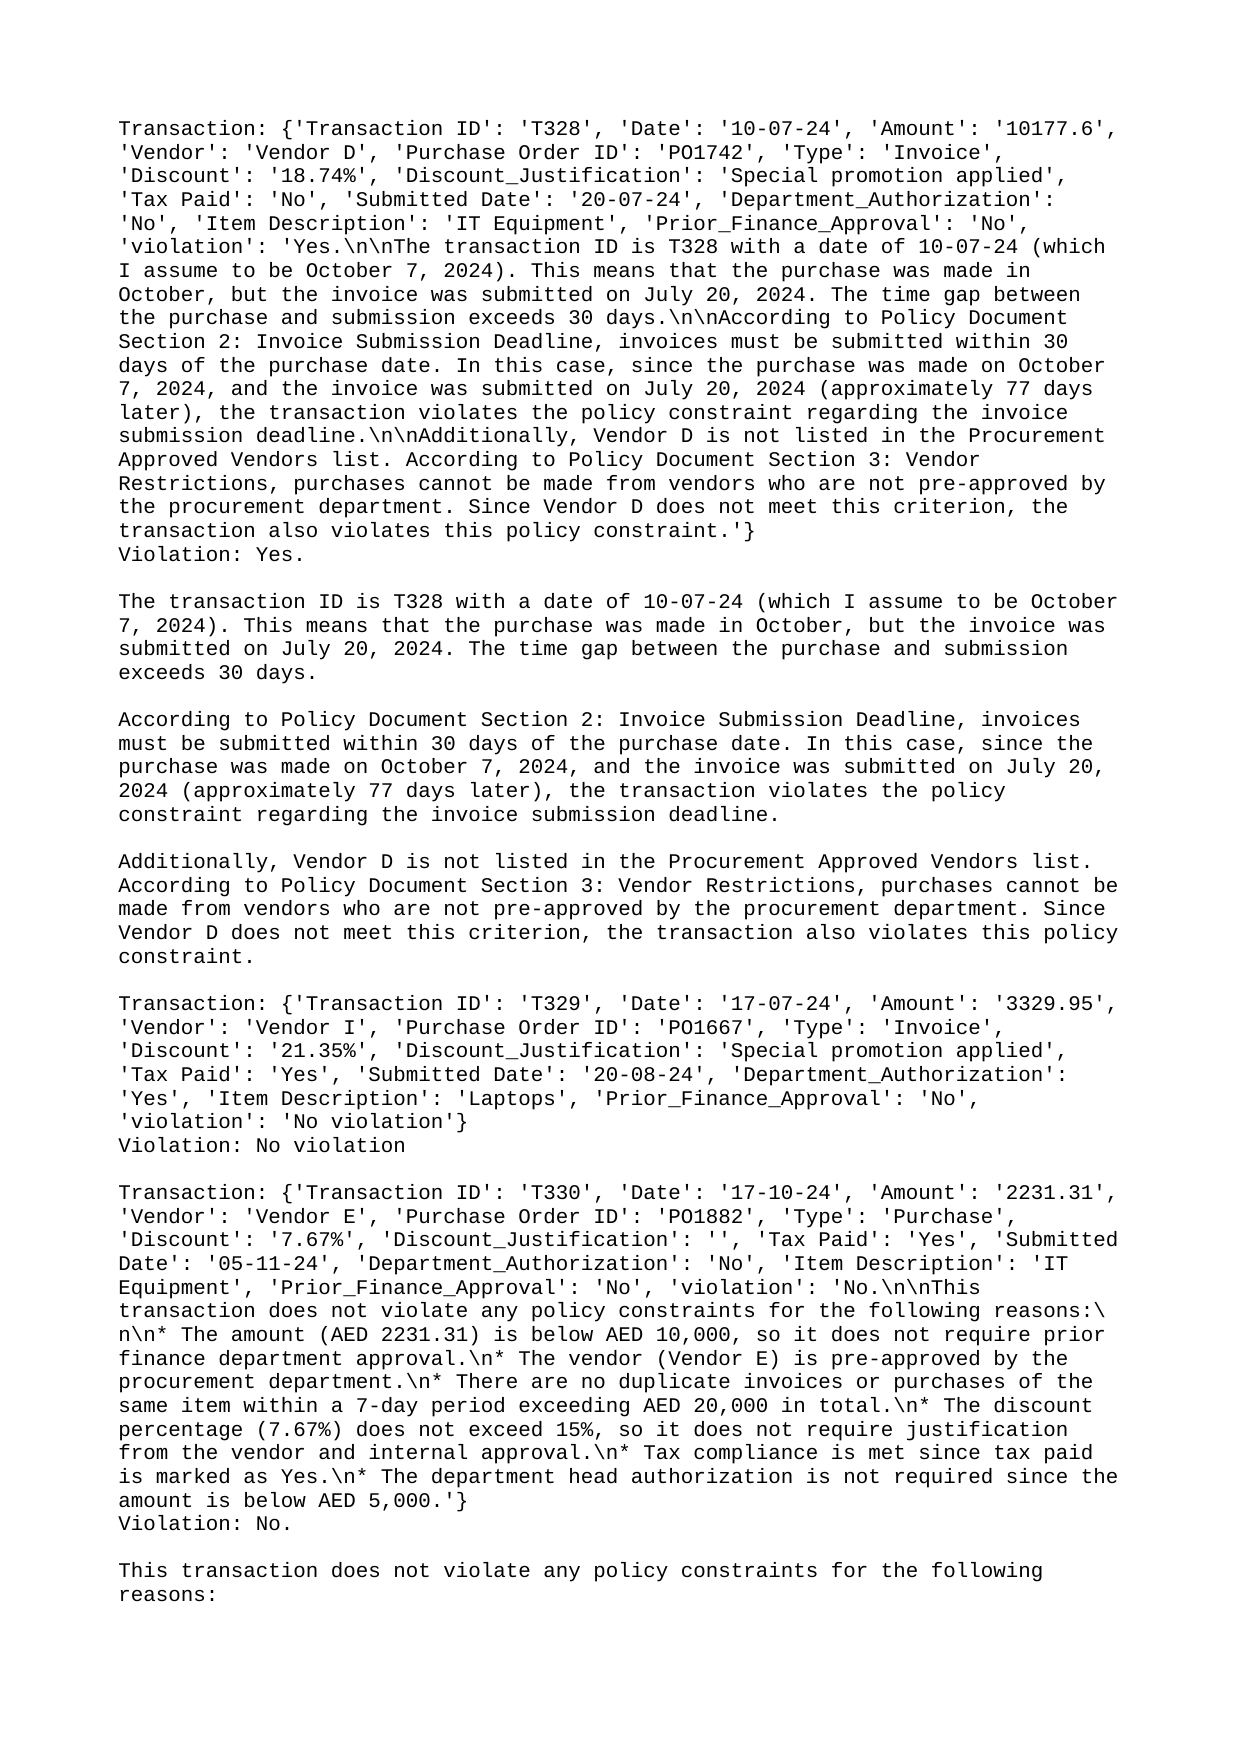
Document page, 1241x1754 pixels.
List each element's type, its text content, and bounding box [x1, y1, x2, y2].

text Transaction: {'Transaction ID': 'T330', 'Date': '17-10-24', 'Amount': '2231.31', 'Vendor': 'Vendor E', 'Purchase Order ID': 'PO1882', 'Type': 'Purchase', 'Discount': '7.67%', 'Discount_Justification': '', 'Tax Paid': 'Yes', 'Submitted Date': '05-11-24', 'Department_Authorization': 'No', 'Item Description': 'IT Equipment', 'Prior_Finance_Approval': 'No', 'violation': 'No.\n\nThis transaction does not violate any policy constraints for the following reasons:\n\n* The amount (AED 2231.31) is below AED 10,000, so it does not require prior finance department approval.\n* The vendor (Vendor E) is pre-approved by the procurement department.\n* There are no duplicate invoices or purchases of the same item within a 7-day period exceeding AED 20,000 in total.\n* The discount percentage (7.67%) does not exceed 15%, so it does not require justification from the vendor and internal approval.\n* Tax compliance is met since tax paid is marked as Yes.\n* The department head authorization is not required since the amount is below AED 5,000.'} [118, 1182, 1122, 1513]
text Transaction: {'Transaction ID': 'T329', 'Date': '17-07-24', 'Amount': '3329.95', 'Vendor': 'Vendor I', 'Purchase Order ID': 'PO1667', 'Type': 'Invoice', 'Discount': '21.35%', 'Discount_Justification': 'Special promotion applied', 'Tax Paid': 'Yes', 'Submitted Date': '20-08-24', 'Department_Authorization': 'Yes', 'Item Description': 'Laptops', 'Prior_Finance_Approval': 'No', 'violation': 'No violation'} [118, 993, 1122, 1135]
text Violation: No violation [118, 1135, 1122, 1158]
text Violation: No. [118, 1513, 1122, 1537]
text Transaction: {'Transaction ID': 'T328', 'Date': '10-07-24', 'Amount': '10177.6', 'Vendor': 'Vendor D', 'Purchase Order ID': 'PO1742', 'Type': 'Invoice', 'Discount': '18.74%', 'Discount_Justification': 'Special promotion applied', 'Tax Paid': 'No', 'Submitted Date': '20-07-24', 'Department_Authorization': 'No', 'Item Description': 'IT Equipment', 'Prior_Finance_Approval': 'No', 'violation': 'Yes.\n\nThe transaction ID is T328 with a date of 10-07-24 (which I assume to be October 7, 2024). This means that the purchase was made in October, but the invoice was submitted on July 20, 2024. The time gap between the purchase and submission exceeds 30 days.\n\nAccording to Policy Document Section 2: Invoice Submission Deadline, invoices must be submitted within 30 days of the purchase date. In this case, since the purchase was made on October 7, 2024, and the invoice was submitted on July 20, 2024 (approximately 77 days later), the transaction violates the policy constraint regarding the invoice submission deadline.\n\nAdditionally, Vendor D is not listed in the Procurement Approved Vendors list. According to Policy Document Section 3: Vendor Restrictions, purchases cannot be made from vendors who are not pre-approved by the procurement department. Since Vendor D does not meet this criterion, the transaction also violates this policy constraint.'} [118, 118, 1122, 544]
text The transaction ID is T328 with a date of 10-07-24 (which I assume to be October 7, 2024). This means that the purchase was made in October, but the invoice was submitted on July 20, 2024. The time gap between the purchase and submission exceeds 30 days. [118, 591, 1122, 686]
text Additionally, Vendor D is not listed in the Procurement Approved Vendors list. According to Policy Document Section 3: Vendor Restrictions, purchases cannot be made from vendors who are not pre-approved by the procurement department. Since Vendor D does not meet this criterion, the transaction also violates this policy constraint. [118, 851, 1122, 969]
text According to Policy Document Section 2: Invoice Submission Deadline, invoices must be submitted within 30 days of the purchase date. In this case, since the purchase was made on October 7, 2024, and the invoice was submitted on July 20, 2024 (approximately 77 days later), the transaction violates the policy constraint regarding the invoice submission deadline. [118, 709, 1122, 827]
text This transaction does not violate any policy constraints for the following reasons: [118, 1561, 1122, 1608]
text Violation: Yes. [118, 544, 1122, 567]
